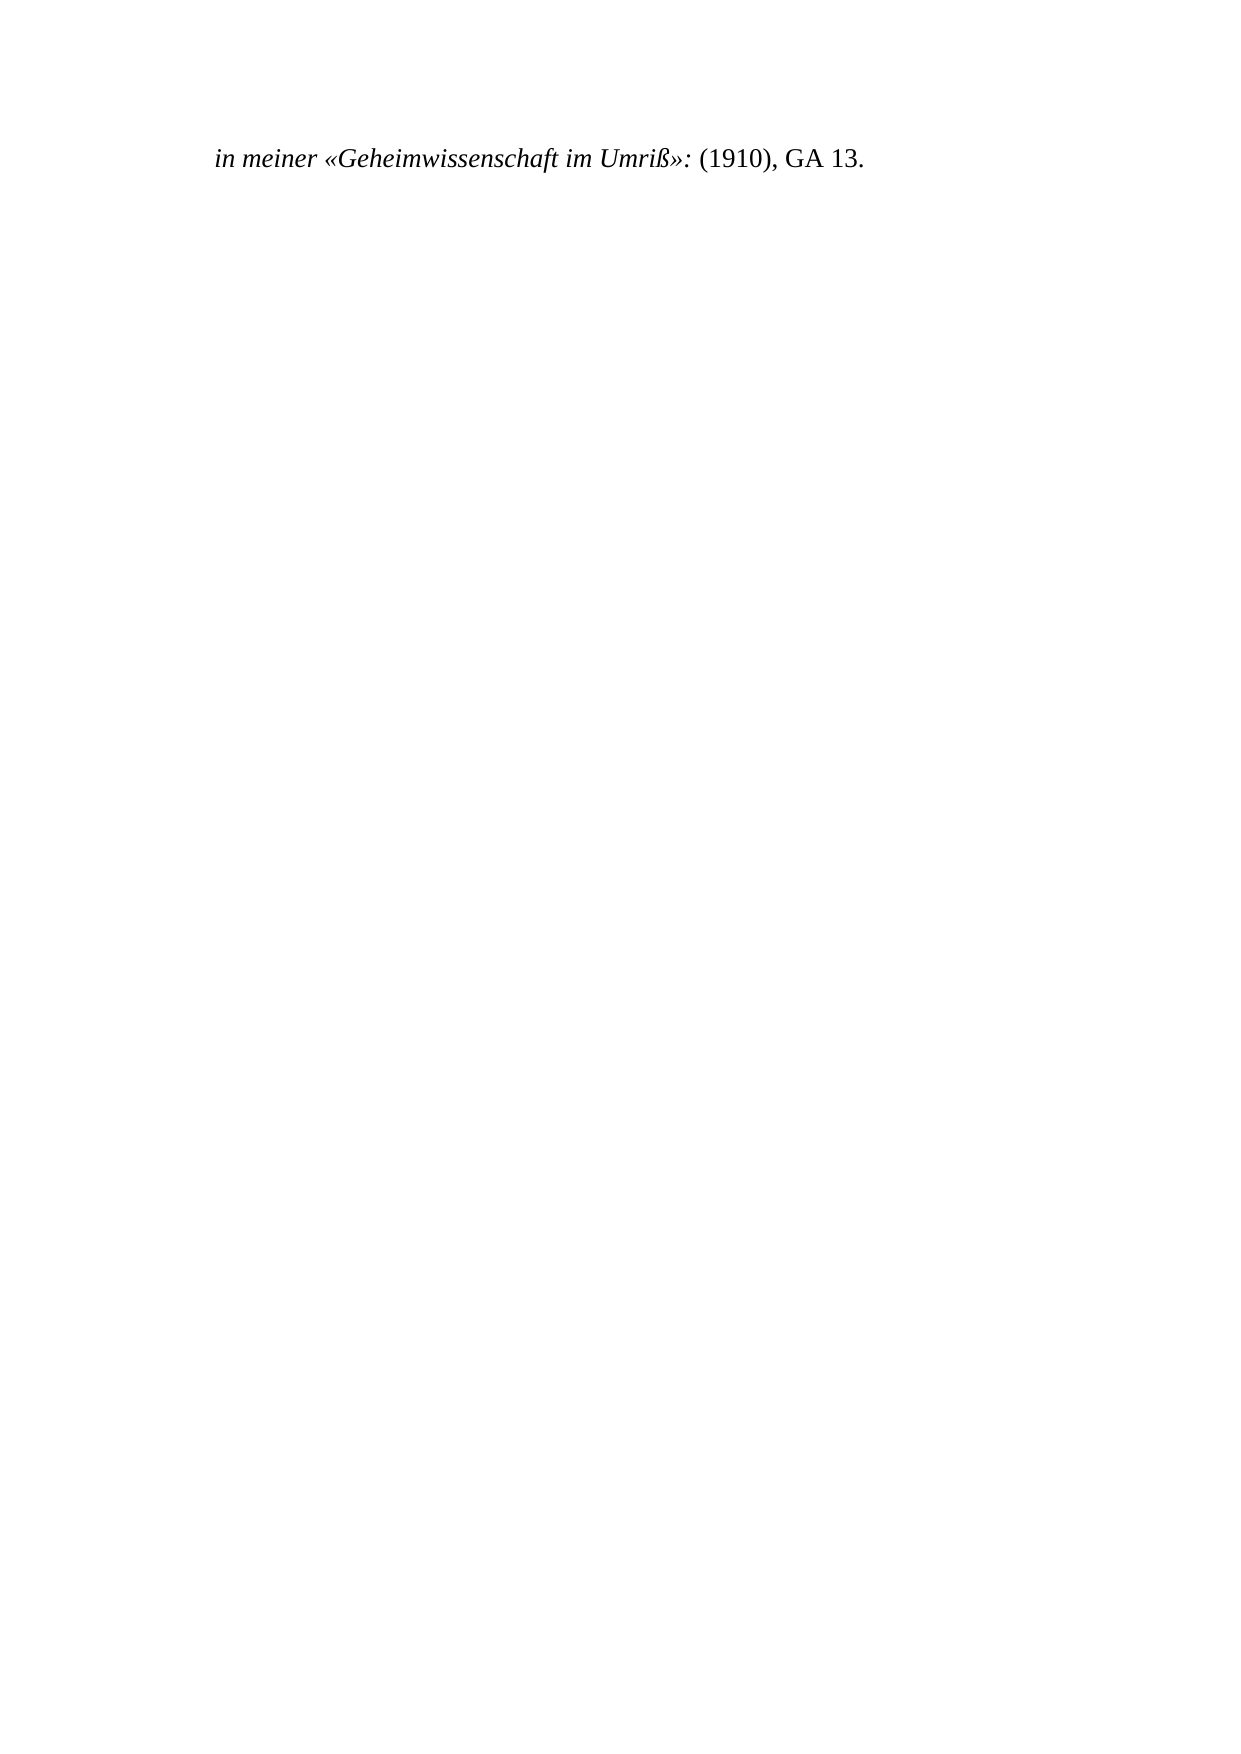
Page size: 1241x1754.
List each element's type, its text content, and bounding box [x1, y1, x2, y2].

text in meiner «Geheimwissenschaft im Umriß»: (1910), GA 13. [154, 142, 1081, 173]
